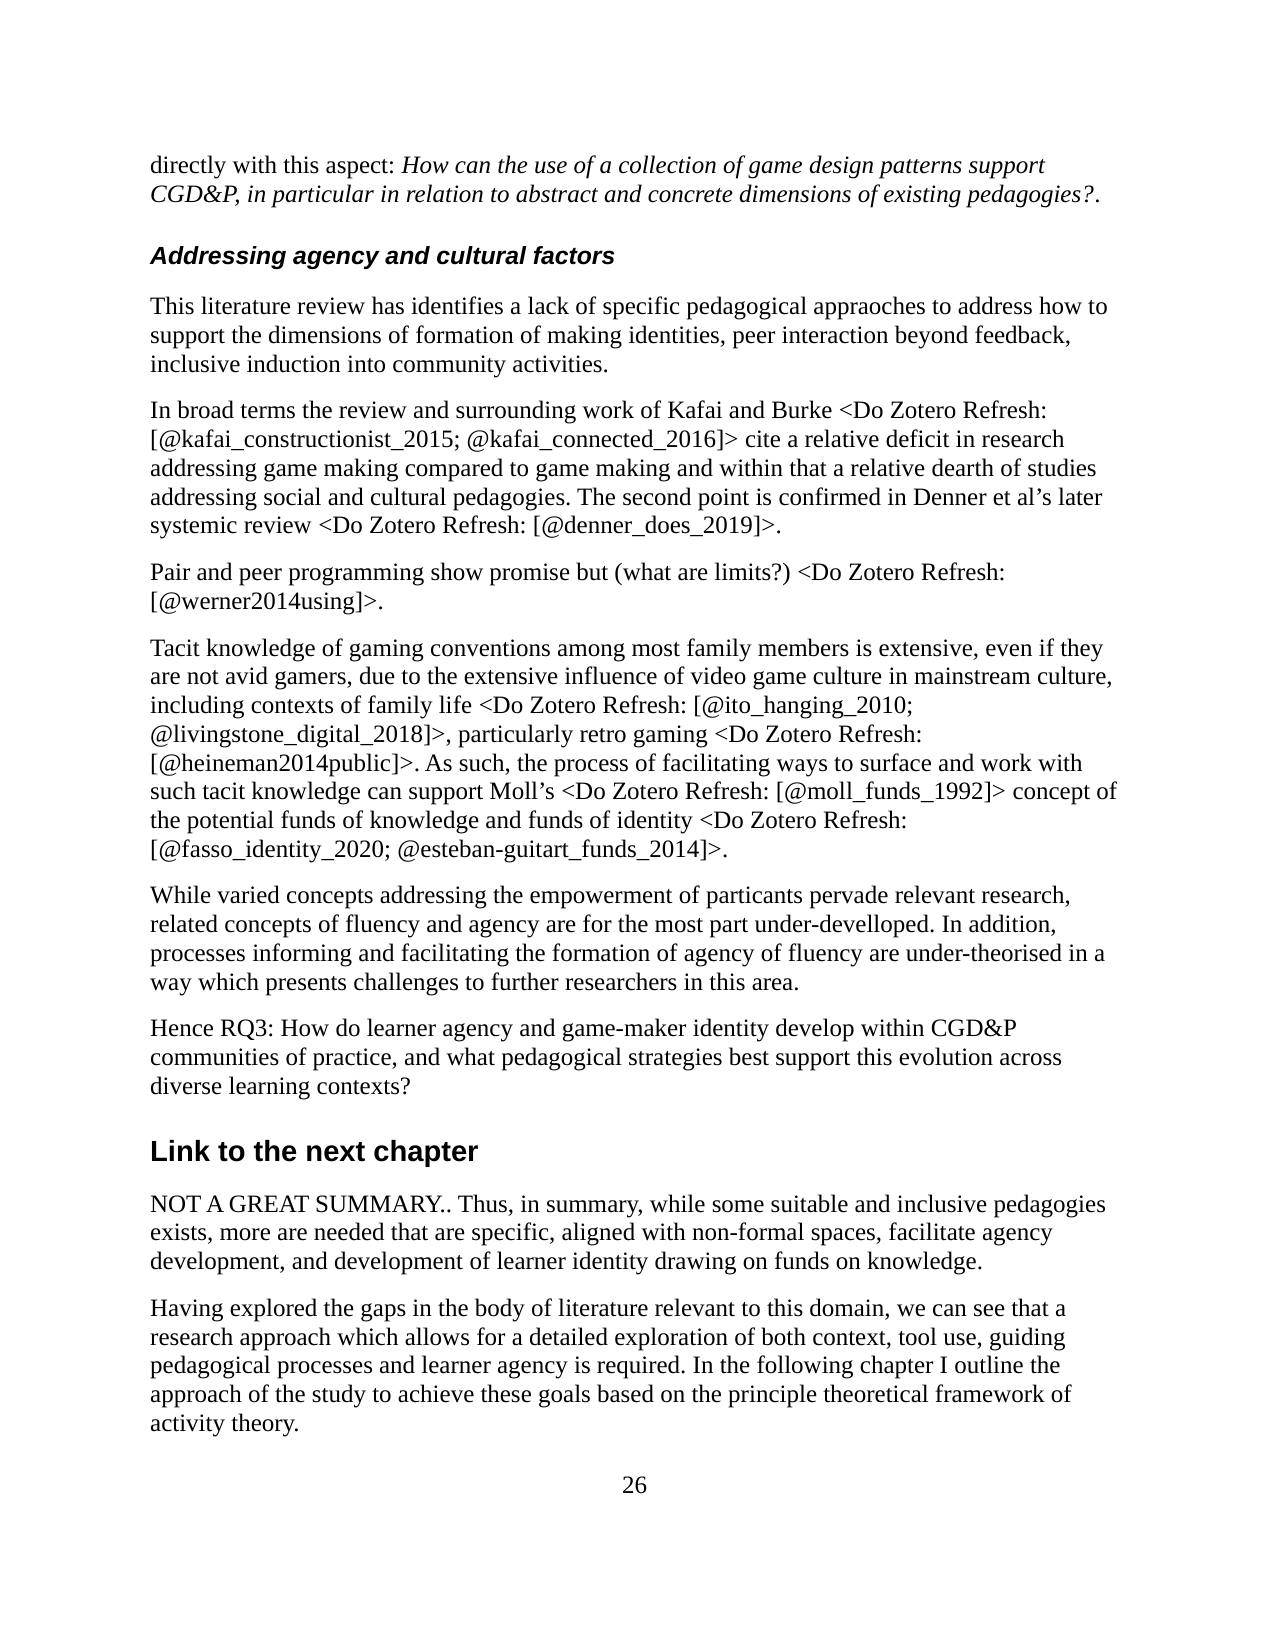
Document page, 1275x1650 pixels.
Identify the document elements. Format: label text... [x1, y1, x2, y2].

text This literature review has identifies a lack of specific pedagogical appraoches to address how to support the dimensions of formation of making identities, peer interaction beyond feedback, inclusive induction into community activities. [150, 291, 1125, 378]
text Pair and peer programming show promise but (what are limits?) <Do Zotero Refresh: [@werner2014using]>. [150, 557, 1125, 615]
text Tacit knowledge of gaming conventions among most family members is extensive, even if they are not avid gamers, due to the extensive influence of video game culture in mainstream culture, including contexts of family life <Do Zotero Refresh: [@ito_hanging_2010; @livingstone_digital_2018]>, particularly retro gaming <Do Zotero Refresh: [@heineman2014public]>. As such, the process of facilitating ways to surface and work with such tacit knowledge can support Moll’s <Do Zotero Refresh: [@moll_funds_1992]> concept of the potential funds of knowledge and funds of identity <Do Zotero Refresh: [@fasso_identity_2020; @esteban-guitart_funds_2014]>. [150, 633, 1125, 863]
text NOT A GREAT SUMMARY.. Thus, in summary, while some suitable and inclusive pedagogies exists, more are needed that are specific, aligned with non-formal spaces, facilitate agency development, and development of learner identity drawing on funds on knowledge. [150, 1189, 1125, 1275]
text directly with this aspect: How can the use of a collection of game design patterns support CGD&P, in particular in relation to abstract and concrete dimensions of existing pedagogies?. [150, 150, 1125, 207]
text Having explored the gaps in the body of literature relevant to this domain, we can see that a research approach which allows for a detailed exploration of both context, tool use, guiding pedagogical processes and learner agency is required. In the following chapter I outline the approach of the study to achieve these goals based on the principle theoretical framework of activity theory. [150, 1293, 1125, 1437]
subtitle Link to the next chapter [150, 1134, 1125, 1167]
text Hence RQ3: How do learner agency and game-maker identity develop within CGD&P communities of practice, and what pedagogical strategies best support this evolution across diverse learning contexts? [150, 1013, 1125, 1100]
text While varied concepts addressing the empowerment of particants pervade relevant research, related concepts of fluency and agency are for the most part under-develloped. In addition, processes informing and facilitating the formation of agency of fluency are under-theorised in a way which presents challenges to further researchers in this area. [150, 881, 1125, 996]
subtitle Addressing agency and cultural factors [150, 241, 1125, 270]
text In broad terms the review and surrounding work of Kafai and Burke <Do Zotero Refresh: [@kafai_constructionist_2015; @kafai_connected_2016]> cite a relative deficit in research addressing game making compared to game making and within that a relative dearth of studies addressing social and cultural pedagogies. The second point is confirmed in Denner et al’s later systemic review <Do Zotero Refresh: [@denner_does_2019]>. [150, 396, 1125, 539]
